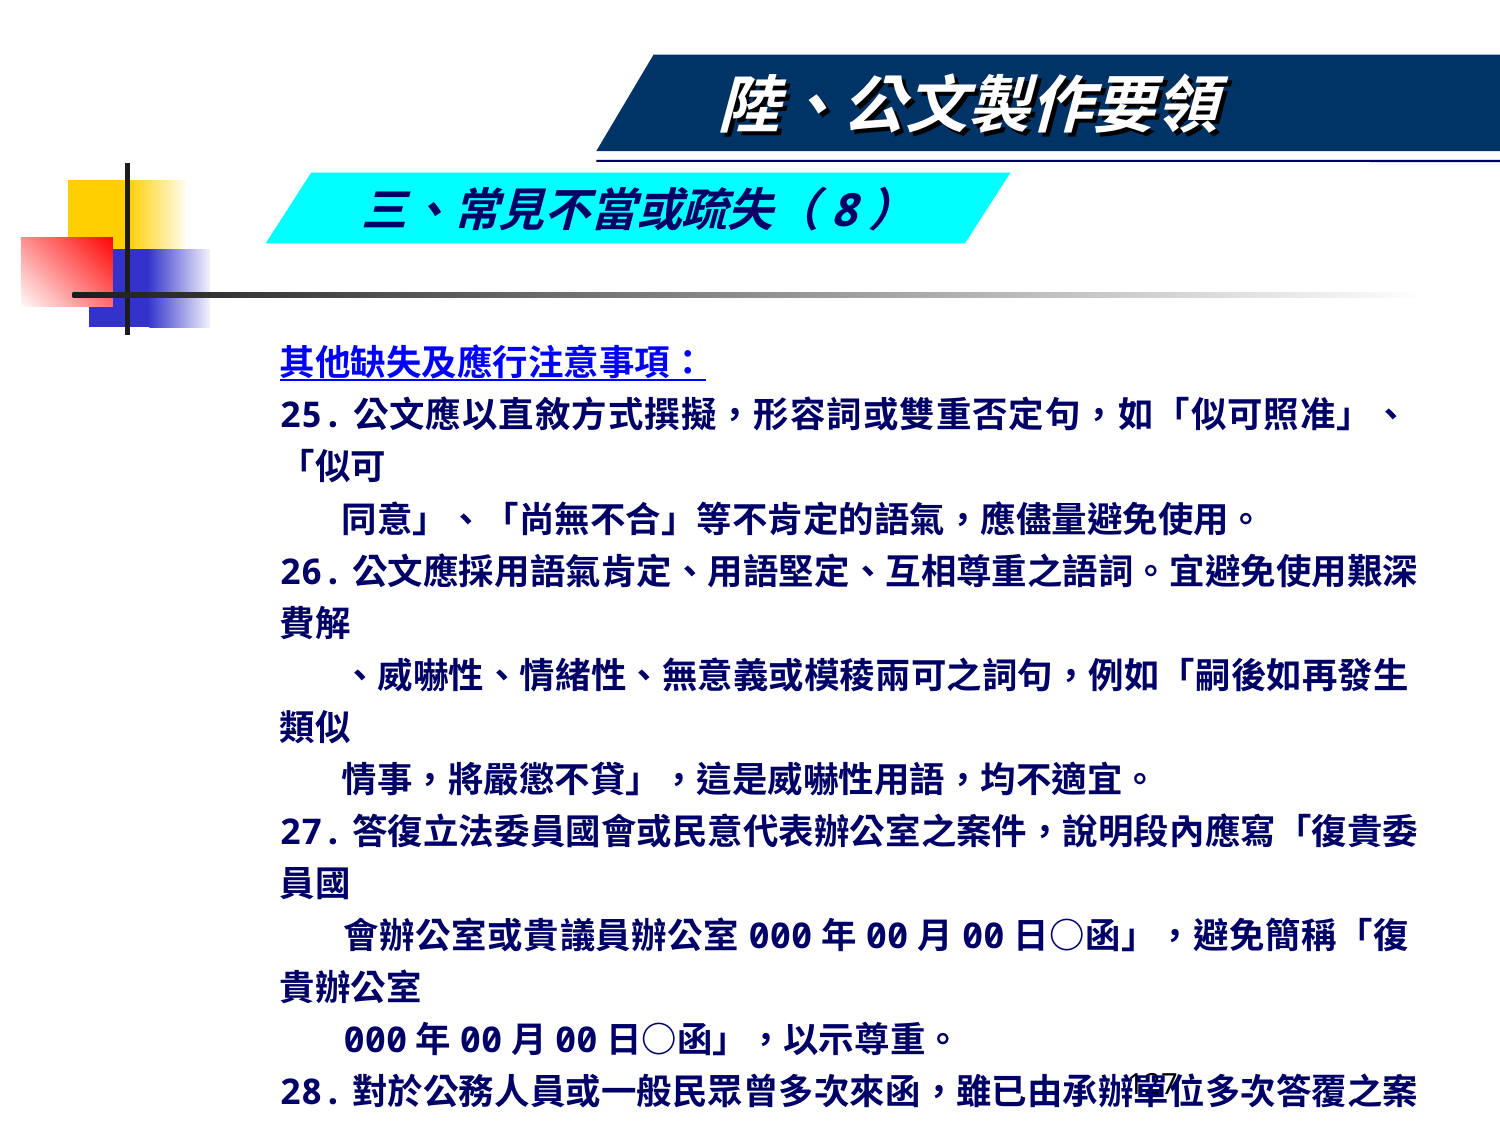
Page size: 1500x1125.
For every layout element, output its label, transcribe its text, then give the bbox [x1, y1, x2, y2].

text_box 陸、公文製作要領 [596, 54, 1500, 152]
text_box 三、常見不當或疏失（8） [265, 172, 1011, 244]
text_box 其他缺失及應行注意事項： 25.公文應以直敘方式撰擬，形容詞或雙重否定句，如「似可照准」、「似可 同意」、「尚無不合」等不肯定的語氣，應儘量避免使用。 26.公文應採用語氣肯定、用語堅定、互相尊重之語詞。宜避免使用艱深費解 、威嚇性、情緒性、無意義或模稜兩可之詞句，例如「嗣後如再發生類似 情事，將嚴懲不貸」，這是威嚇性用語，均不適宜。 27.答復立法委員國會或民意代表辦公室之案件，說明段內應寫「復貴委員國 會辦公室或貴議員辦公室000年00月00日○函」，避免簡稱「復貴辦公室 000年00月00日○函」，以示尊重。 28.對於公務人員或一般民眾曾多次來函，雖已由承辦單位多次答覆之案件， 如再來函陳情，不宜僅答覆「本案業經本部○○年○○月○○日○字第 ○○號函復在案，並檢附上開函影本1份」，而須先簡要重申無法同意或無 法辦理之主要原因，再說明已就相同問題多次答覆有案，俾免保障主管機 關認為所作行政處分程序上有瑕疵。 [115, 323, 1433, 1125]
